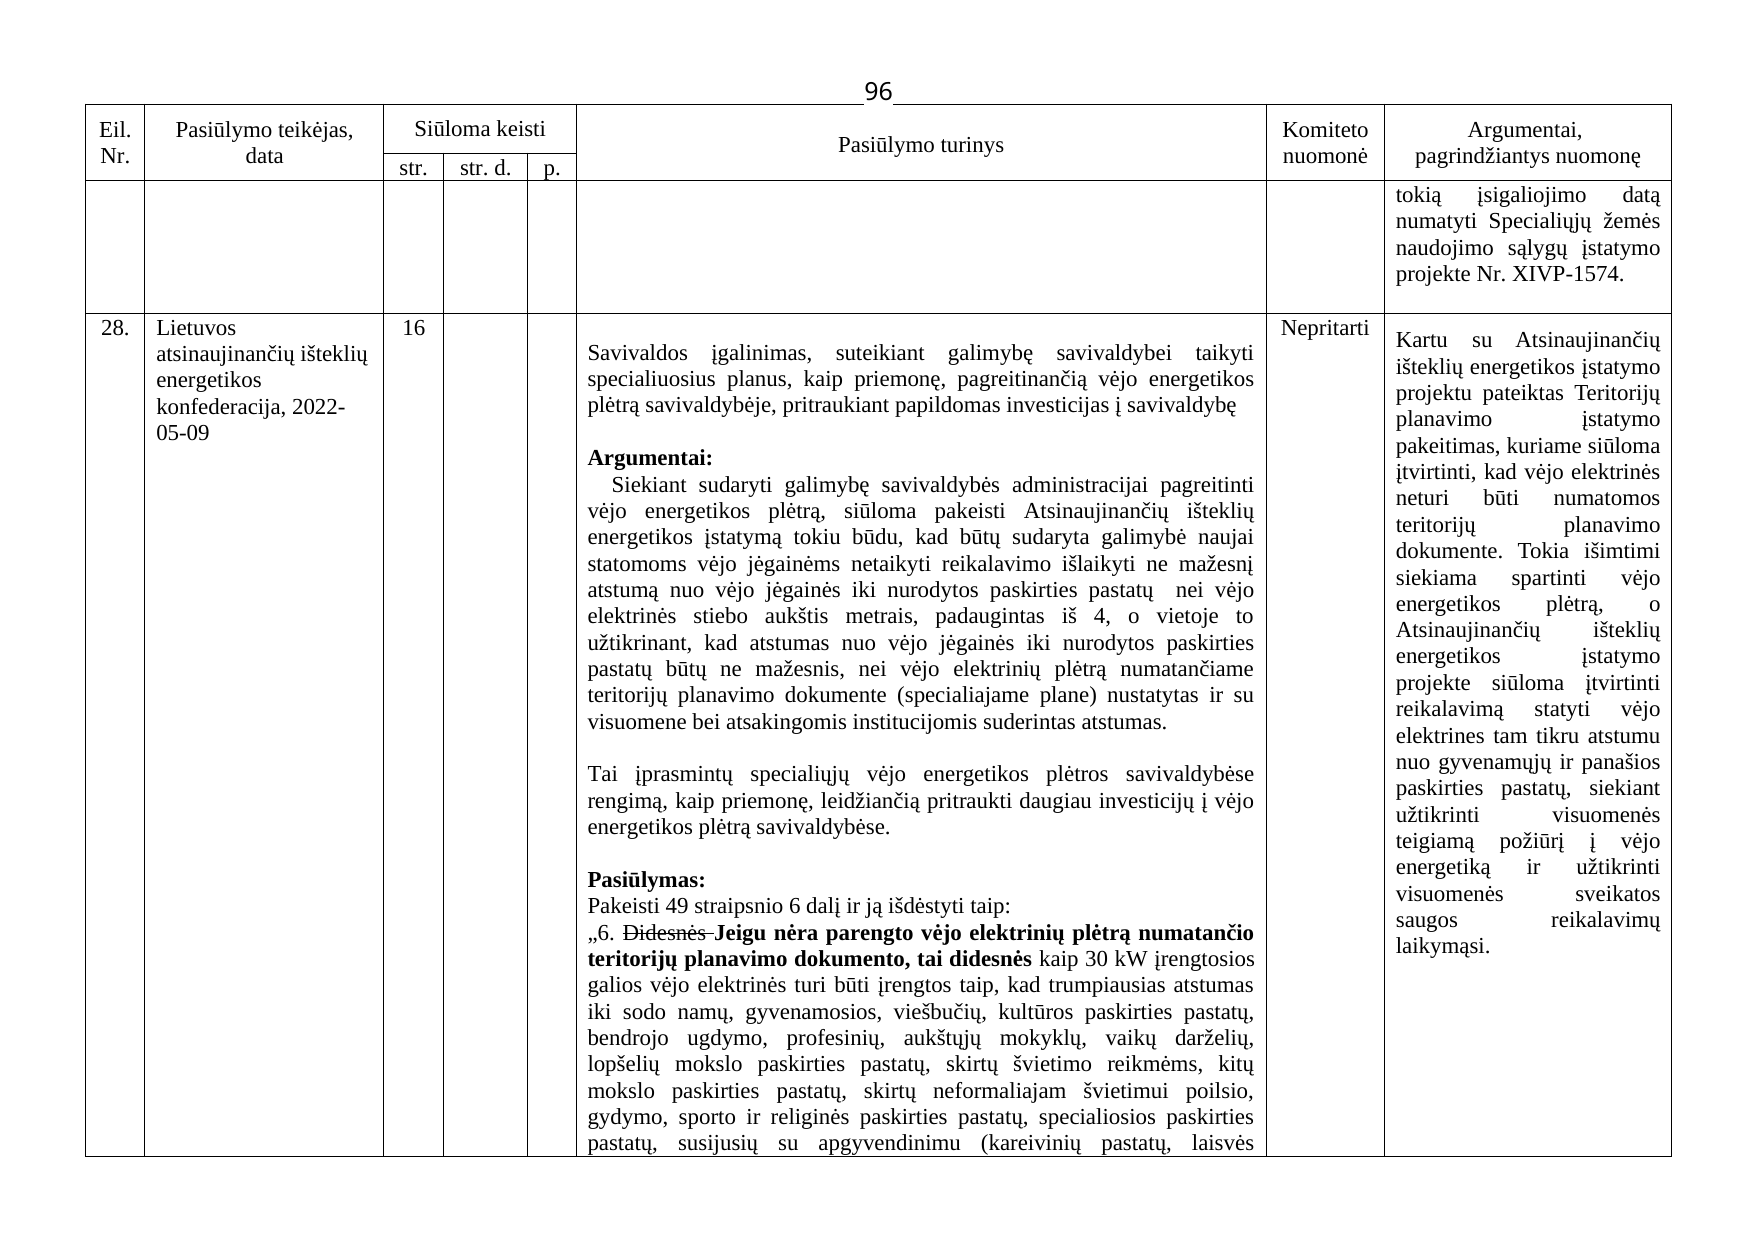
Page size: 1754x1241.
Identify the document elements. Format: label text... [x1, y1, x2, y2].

table_cell [444, 314, 527, 1156]
table_cell [528, 181, 576, 313]
table_cell [145, 181, 383, 313]
table_header Siūloma keisti [384, 105, 576, 153]
table_cell str. d. [444, 154, 527, 180]
table_header Komiteto nuomonė [1267, 105, 1384, 180]
table_header Pasiūlymo turinys [577, 105, 1266, 180]
table_cell 28. [86, 314, 144, 1156]
table_cell p. [528, 154, 576, 180]
table_header Argumentai, pagrindžiantys nuomonę [1385, 105, 1671, 180]
table_cell Lietuvos atsinaujinančių išteklių energetikos konfederacija, 2022-05-09 [145, 314, 383, 1156]
table_cell [1267, 181, 1384, 313]
table_cell Nepritarti [1267, 314, 1384, 1156]
table_header Pasiūlymo teikėjas, data [145, 105, 383, 180]
table_header Eil. Nr. [86, 105, 144, 180]
table_cell [528, 314, 576, 1156]
table_cell 16 [384, 314, 443, 1156]
table_cell str. [384, 154, 443, 180]
table_cell [577, 181, 1266, 313]
table_cell Kartu su Atsinaujinančių išteklių energetikos įstatymo projektu pateiktas Teritorijų planavimo įstatymo pakeitimas, kuriame siūloma įtvirtinti, kad vėjo elektrinės neturi būti numatomos teritorijų planavimo dokumente. Tokia išimtimi siekiama spartinti vėjo energetikos plėtrą, o Atsinaujinančių išteklių energetikos įstatymo projekte siūloma įtvirtinti reikalavimą statyti vėjo elektrines tam tikru atstumu nuo gyvenamųjų ir panašios paskirties pastatų, siekiant užtikrinti visuomenės teigiamą požiūrį į vėjo energetiką ir užtikrinti visuomenės sveikatos saugos reikalavimų laikymąsi. [1385, 314, 1671, 1156]
table_cell tokią įsigaliojimo datą numatyti Specialiųjų žemės naudojimo sąlygų įstatymo projekte Nr. XIVP-1574. [1385, 181, 1671, 313]
table_cell [444, 181, 527, 313]
table_cell Savivaldos įgalinimas, suteikiant galimybę savivaldybei taikyti specialiuosius planus, kaip priemonę, pagreitinančią vėjo energetikos plėtrą savivaldybėje, pritraukiant papildomas investicijas į savivaldybę Argumentai: Siekiant sudaryti galimybę savivaldybės administracijai pagreitinti vėjo energetikos plėtrą, siūloma pakeisti Atsinaujinančių išteklių energetikos įstatymą tokiu būdu, kad būtų sudaryta galimybė naujai statomoms vėjo jėgainėms netaikyti reikalavimo išlaikyti ne mažesnį atstumą nuo vėjo jėgainės iki nurodytos paskirties pastatų nei vėjo elektrinės stiebo aukštis metrais, padaugintas iš 4, o vietoje to užtikrinant, kad atstumas nuo vėjo jėgainės iki nurodytos paskirties pastatų būtų ne mažesnis, nei vėjo elektrinių plėtrą numatančiame teritorijų planavimo dokumente (specialiajame plane) nustatytas ir su visuomene bei atsakingomis institucijomis suderintas atstumas. Tai įprasmintų specialiųjų vėjo energetikos plėtros savivaldybėse rengimą, kaip priemonę, leidžiančią pritraukti daugiau investicijų į vėjo energetikos plėtrą savivaldybėse. Pasiūlymas: Pakeisti 49 straipsnio 6 dalį ir ją išdėstyti taip: „6. Didesnės Jeigu nėra parengto vėjo elektrinių plėtrą numatančio teritorijų planavimo dokumento, tai didesnės kaip 30 kW įrengtosios galios vėjo elektrinės turi būti įrengtos taip, kad trumpiausias atstumas iki sodo namų, gyvenamosios, viešbučių, kultūros paskirties pastatų, bendrojo ugdymo, profesinių, aukštųjų mokyklų, vaikų darželių, lopšelių mokslo paskirties pastatų, skirtų švietimo reikmėms, kitų mokslo paskirties pastatų, skirtų neformaliajam švietimui poilsio, gydymo, sporto ir religinės paskirties pastatų, specialiosios paskirties pastatų, susijusių su apgyvendinimu (kareivinių pastatų, laisvės [577, 314, 1266, 1156]
table_cell [86, 181, 144, 313]
table_cell [384, 181, 443, 313]
